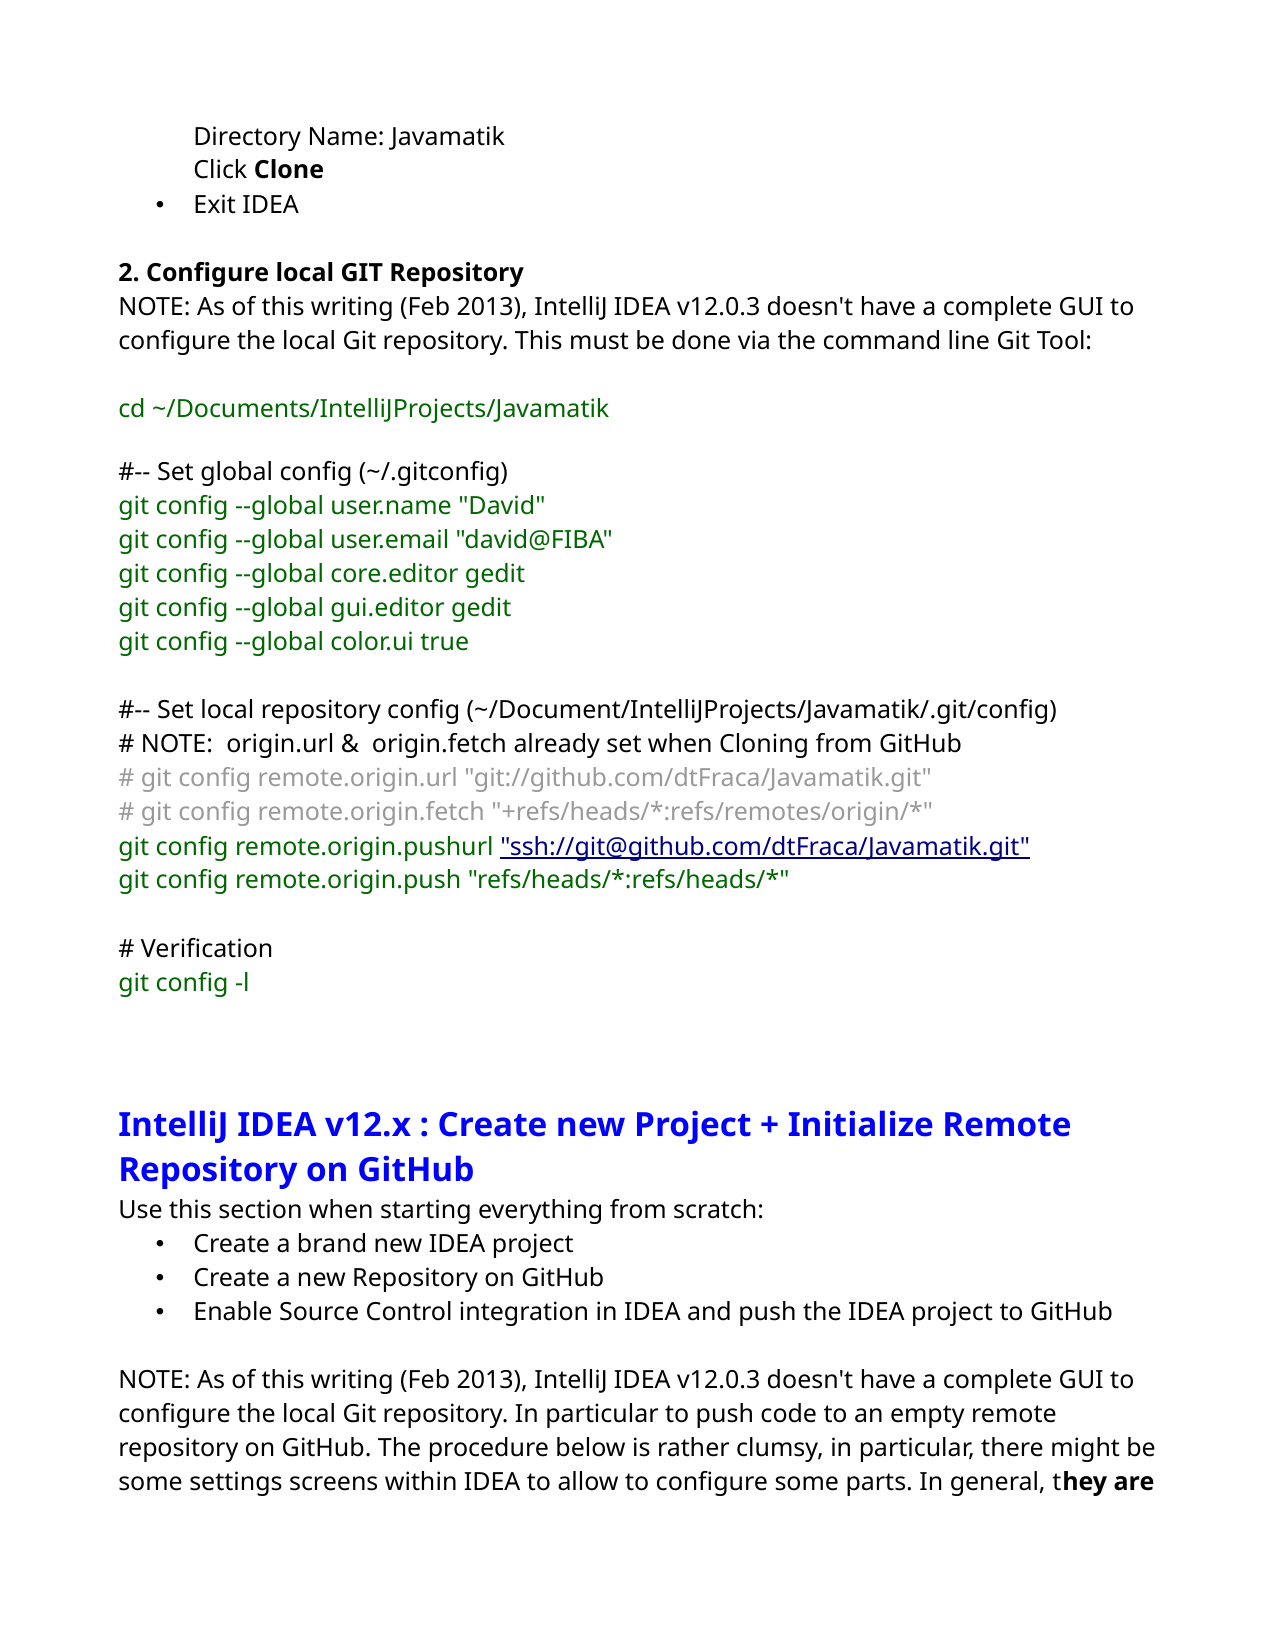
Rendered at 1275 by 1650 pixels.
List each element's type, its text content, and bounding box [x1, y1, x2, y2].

text #-- Set global config (~/.gitconfig) [118, 453, 1157, 487]
text 2. Configure local GIT Repository [118, 254, 1157, 288]
list Exit IDEA [156, 186, 1157, 220]
text NOTE: As of this writing (Feb 2013), IntelliJ IDEA v12.0.3 doesn't have a complete GUI to configure the local Git repository. This must be done via the command line Git Tool: [118, 288, 1157, 357]
text Use this section when starting everything from scratch: [118, 1191, 1157, 1226]
list Enable Source Control integration in IDEA and push the IDEA project to GitHub [156, 1294, 1157, 1328]
list Directory Name: Javamatik Click Clone [156, 118, 1157, 186]
text cd ~/Documents/IntelliJProjects/Javamatik [118, 391, 1157, 453]
text IntelliJ IDEA v12.x : Create new Project + Initialize Remote Repository on GitHub [118, 1101, 1157, 1191]
text git config --global user.name "David" git config --global user.email "david@FIBA" git config --global core.editor gedit git config --global gui.editor gedit git config --global color.ui true #-- Set local repository config (~/Document/IntelliJProjects/Javamatik/.git/config) [118, 487, 1157, 726]
list Create a new Repository on GitHub [156, 1259, 1157, 1294]
text NOTE: As of this writing (Feb 2013), IntelliJ IDEA v12.0.3 doesn't have a complete GUI to configure the local Git repository. In particular to push code to an empty remote repository on GitHub. The procedure below is rather clumsy, in particular, there might be some settings screens within IDEA to allow to configure some parts. In general, they are [118, 1362, 1157, 1498]
text # git config remote.origin.url "git://github.com/dtFraca/Javamatik.git" # git config remote.origin.fetch "+refs/heads/*:refs/remotes/origin/*" git config remote.origin.pushurl "ssh://git@github.com/dtFraca/Javamatik.git" git config remote.origin.push "refs/heads/*:refs/heads/*" # Verification git config -l [118, 760, 1157, 1032]
text # NOTE: origin.url & origin.fetch already set when Cloning from GitHub [118, 726, 1157, 760]
list Create a brand new IDEA project [156, 1226, 1157, 1259]
